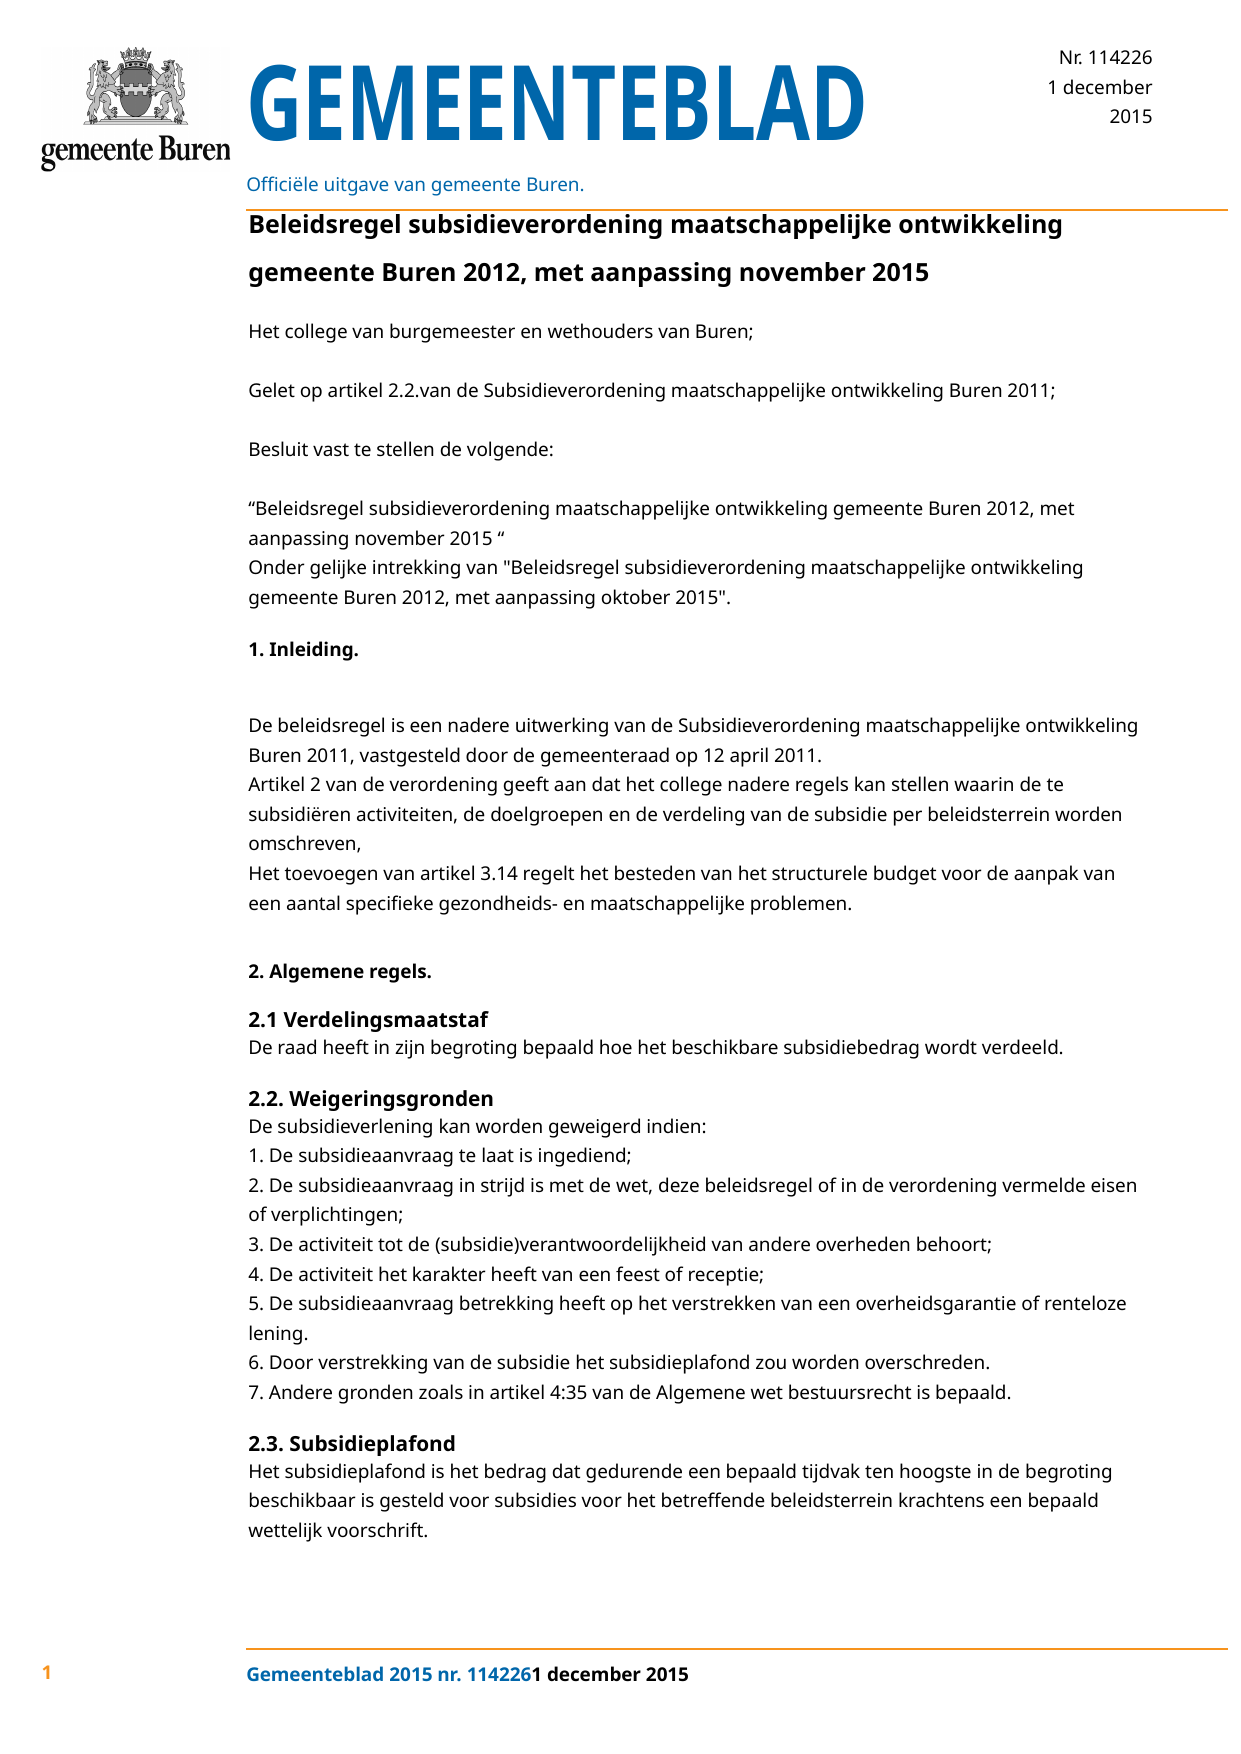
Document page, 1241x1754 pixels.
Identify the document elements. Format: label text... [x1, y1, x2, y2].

text 1. De subsidieaanvraag te laat is ingediend; [248, 1142, 1152, 1168]
text 2.1 Verdelingsmaatstaf [248, 1006, 1152, 1034]
text De beleidsregel is een nadere uitwerking van de Subsidieverordening maatschappelijke ontwikkeling Buren 2011, vastgesteld door de gemeenteraad op 12 april 2011. [248, 712, 1152, 768]
text De raad heeft in zijn begroting bepaald hoe het beschikbare subsidiebedrag wordt verdeeld. [248, 1034, 1152, 1060]
text Besluit vast te stellen de volgende: [248, 436, 1152, 462]
text 5. De subsidieaanvraag betrekking heeft op het verstrekken van een overheidsgarantie of renteloze lening. [248, 1290, 1152, 1346]
text 2. De subsidieaanvraag in strijd is met de wet, deze beleidsregel of in de verordening vermelde eisen of verplichtingen; [248, 1172, 1152, 1227]
text 1. Inleiding. [248, 634, 1152, 663]
text Het subsidieplafond is het bedrag dat gedurende een bepaald tijdvak ten hoogste in de begroting beschikbaar is gesteld voor subsidies voor het betreffende beleidsterrein krachtens een bepaald wettelijk voorschrift. [248, 1458, 1152, 1543]
text Gelet op artikel 2.2.van de Subsidieverordening maatschappelijke ontwikkeling Buren 2011; [248, 377, 1152, 403]
text Onder gelijke intrekking van "Beleidsregel subsidieverordening maatschappelijke ontwikkeling gemeente Buren 2012, met aanpassing oktober 2015". [248, 554, 1152, 610]
text Het college van burgemeester en wethouders van Buren; [248, 318, 1152, 344]
text 7. Andere gronden zoals in artikel 4:35 van de Algemene wet bestuursrecht is bepaald. [248, 1379, 1152, 1405]
text De subsidieverlening kan worden geweigerd indien: [248, 1113, 1152, 1138]
text 2.3. Subsidieplafond [248, 1429, 1152, 1458]
text Artikel 2 van de verordening geeft aan dat het college nadere regels kan stellen waarin de te subsidiëren activiteiten, de doelgroepen en de verdeling van de subsidie per beleidsterrein worden omschreven, [248, 771, 1152, 856]
text 2.2. Weigeringsgronden [248, 1084, 1152, 1113]
text Het toevoegen van artikel 3.14 regelt het besteden van het structurele budget voor de aanpak van een aantal specifieke gezondheids- en maatschappelijke problemen. [248, 860, 1152, 916]
text Beleidsregel subsidieverordening maatschappelijke ontwikkeling gemeente Buren 2012, met aanpassing november 2015 [248, 211, 1152, 288]
text 4. De activiteit het karakter heeft van een feest of receptie; [248, 1261, 1152, 1286]
text 2. Algemene regels. [248, 956, 1152, 985]
picture [41, 47, 231, 172]
text 6. Door verstrekking van de subsidie het subsidieplafond zou worden overschreden. [248, 1349, 1152, 1375]
text “Beleidsregel subsidieverordening maatschappelijke ontwikkeling gemeente Buren 2012, met aanpassing november 2015 “ [248, 495, 1152, 551]
text 3. De activiteit tot de (subsidie)verantwoordelijkheid van andere overheden behoort; [248, 1231, 1152, 1257]
